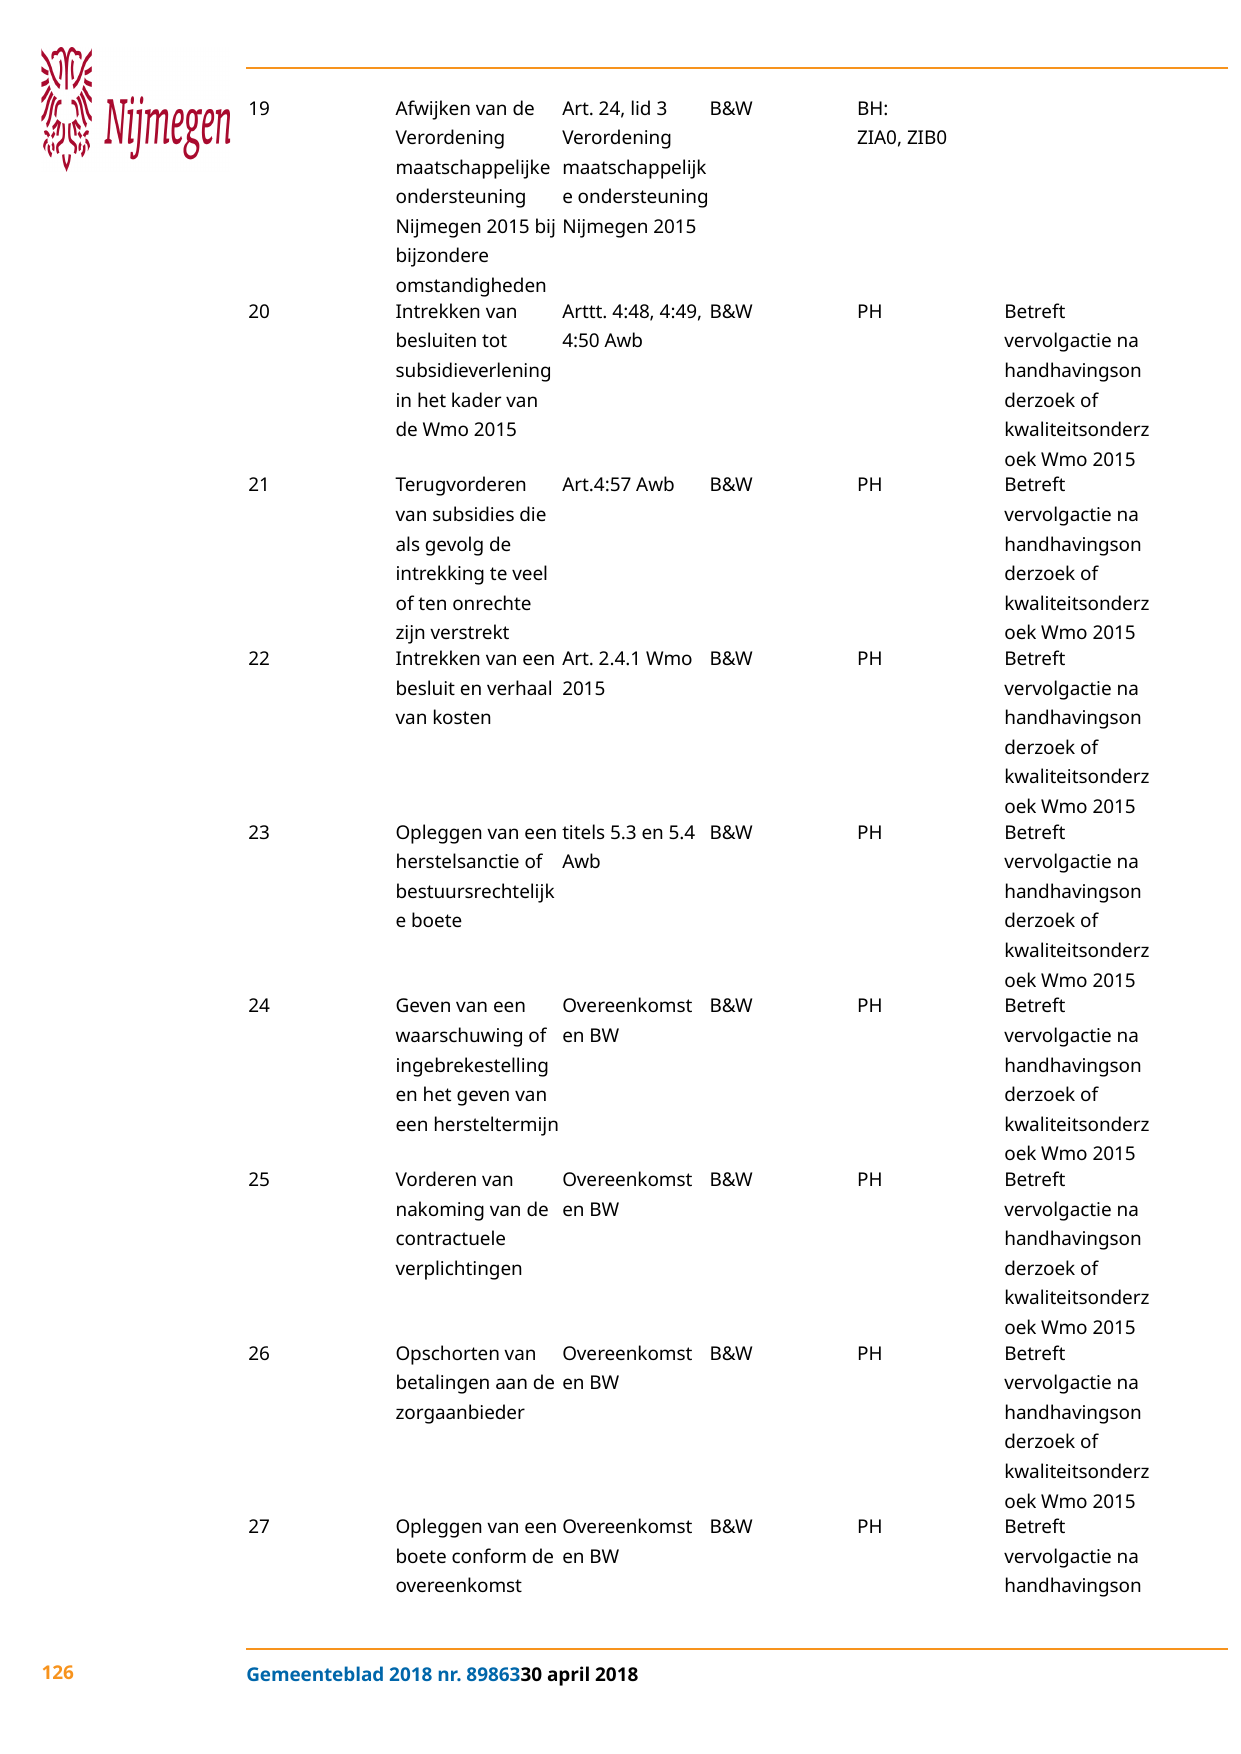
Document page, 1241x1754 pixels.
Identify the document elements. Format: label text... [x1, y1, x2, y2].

table_cell 26 [248, 1340, 395, 1513]
table_cell B&W [709, 1340, 857, 1513]
table_cell titels 5.3 en 5.4 Awb [562, 819, 709, 993]
table_cell B&W [709, 472, 857, 645]
table_cell Afwijken van de Verordening maatschappelijke ondersteuning Nijmegen 2015 bij bijzondere omstandigheden [395, 95, 562, 298]
table_cell B&W [709, 645, 857, 819]
picture [41, 47, 231, 172]
table_cell B&W [709, 1514, 857, 1598]
table_cell PH [857, 298, 1004, 472]
table_cell 24 [248, 993, 395, 1166]
table_cell Betreft vervolgactie na handhavingsonderzoek of kwaliteitsonderzoek Wmo 2015 [1004, 298, 1152, 472]
table_cell Betreft vervolgactie na handhavingsonderzoek of kwaliteitsonderzoek Wmo 2015 [1004, 819, 1152, 993]
table_cell Opleggen van een boete conform de overeenkomst [395, 1514, 562, 1598]
table_cell Geven van een waarschuwing of ingebrekestelling en het geven van een hersteltermijn [395, 993, 562, 1166]
table_cell [1004, 95, 1152, 298]
table_cell 20 [248, 298, 395, 472]
table_cell Betreft vervolgactie na handhavingsonderzoek of kwaliteitsonderzoek Wmo 2015 [1004, 993, 1152, 1166]
table_cell Intrekken van besluiten tot subsidieverlening in het kader van de Wmo 2015 [395, 298, 562, 472]
table_cell 27 [248, 1514, 395, 1598]
table_cell PH [857, 472, 1004, 645]
table_cell 21 [248, 472, 395, 645]
table_cell Terugvorderen van subsidies die als gevolg de intrekking te veel of ten onrechte zijn verstrekt [395, 472, 562, 645]
table_cell Art. 24, lid 3 Verordening maatschappelijke ondersteuning Nijmegen 2015 [562, 95, 709, 298]
table_cell B&W [709, 1166, 857, 1340]
table_cell B&W [709, 95, 857, 298]
table_cell Vorderen van nakoming van de contractuele verplichtingen [395, 1166, 562, 1340]
table_cell 25 [248, 1166, 395, 1340]
table_cell Opschorten van betalingen aan de zorgaanbieder [395, 1340, 562, 1513]
table_cell PH [857, 1340, 1004, 1513]
table_cell Arttt. 4:48, 4:49, 4:50 Awb [562, 298, 709, 472]
table_cell 19 [248, 95, 395, 298]
table_cell Betreft vervolgactie na handhavingson [1004, 1514, 1152, 1598]
table_cell 23 [248, 819, 395, 993]
table_cell Overeenkomst en BW [562, 1166, 709, 1340]
table_cell Opleggen van een herstelsanctie of bestuursrechtelijke boete [395, 819, 562, 993]
table_cell Overeenkomst en BW [562, 993, 709, 1166]
table_cell 22 [248, 645, 395, 819]
table_cell Betreft vervolgactie na handhavingsonderzoek of kwaliteitsonderzoek Wmo 2015 [1004, 1340, 1152, 1513]
table_cell PH [857, 993, 1004, 1166]
table_cell Overeenkomst en BW [562, 1514, 709, 1598]
table_cell BH: ZIA0, ZIB0 [857, 95, 1004, 298]
table_cell Art.4:57 Awb [562, 472, 709, 645]
table_cell Intrekken van een besluit en verhaal van kosten [395, 645, 562, 819]
table_cell Overeenkomst en BW [562, 1340, 709, 1513]
table_cell B&W [709, 298, 857, 472]
table_cell Betreft vervolgactie na handhavingsonderzoek of kwaliteitsonderzoek Wmo 2015 [1004, 472, 1152, 645]
table_cell Betreft vervolgactie na handhavingsonderzoek of kwaliteitsonderzoek Wmo 2015 [1004, 645, 1152, 819]
table_cell Art. 2.4.1 Wmo 2015 [562, 645, 709, 819]
table_cell PH [857, 819, 1004, 993]
table_cell B&W [709, 819, 857, 993]
table_cell PH [857, 645, 1004, 819]
table_cell Betreft vervolgactie na handhavingsonderzoek of kwaliteitsonderzoek Wmo 2015 [1004, 1166, 1152, 1340]
table_cell B&W [709, 993, 857, 1166]
table_cell PH [857, 1166, 1004, 1340]
table_cell PH [857, 1514, 1004, 1598]
